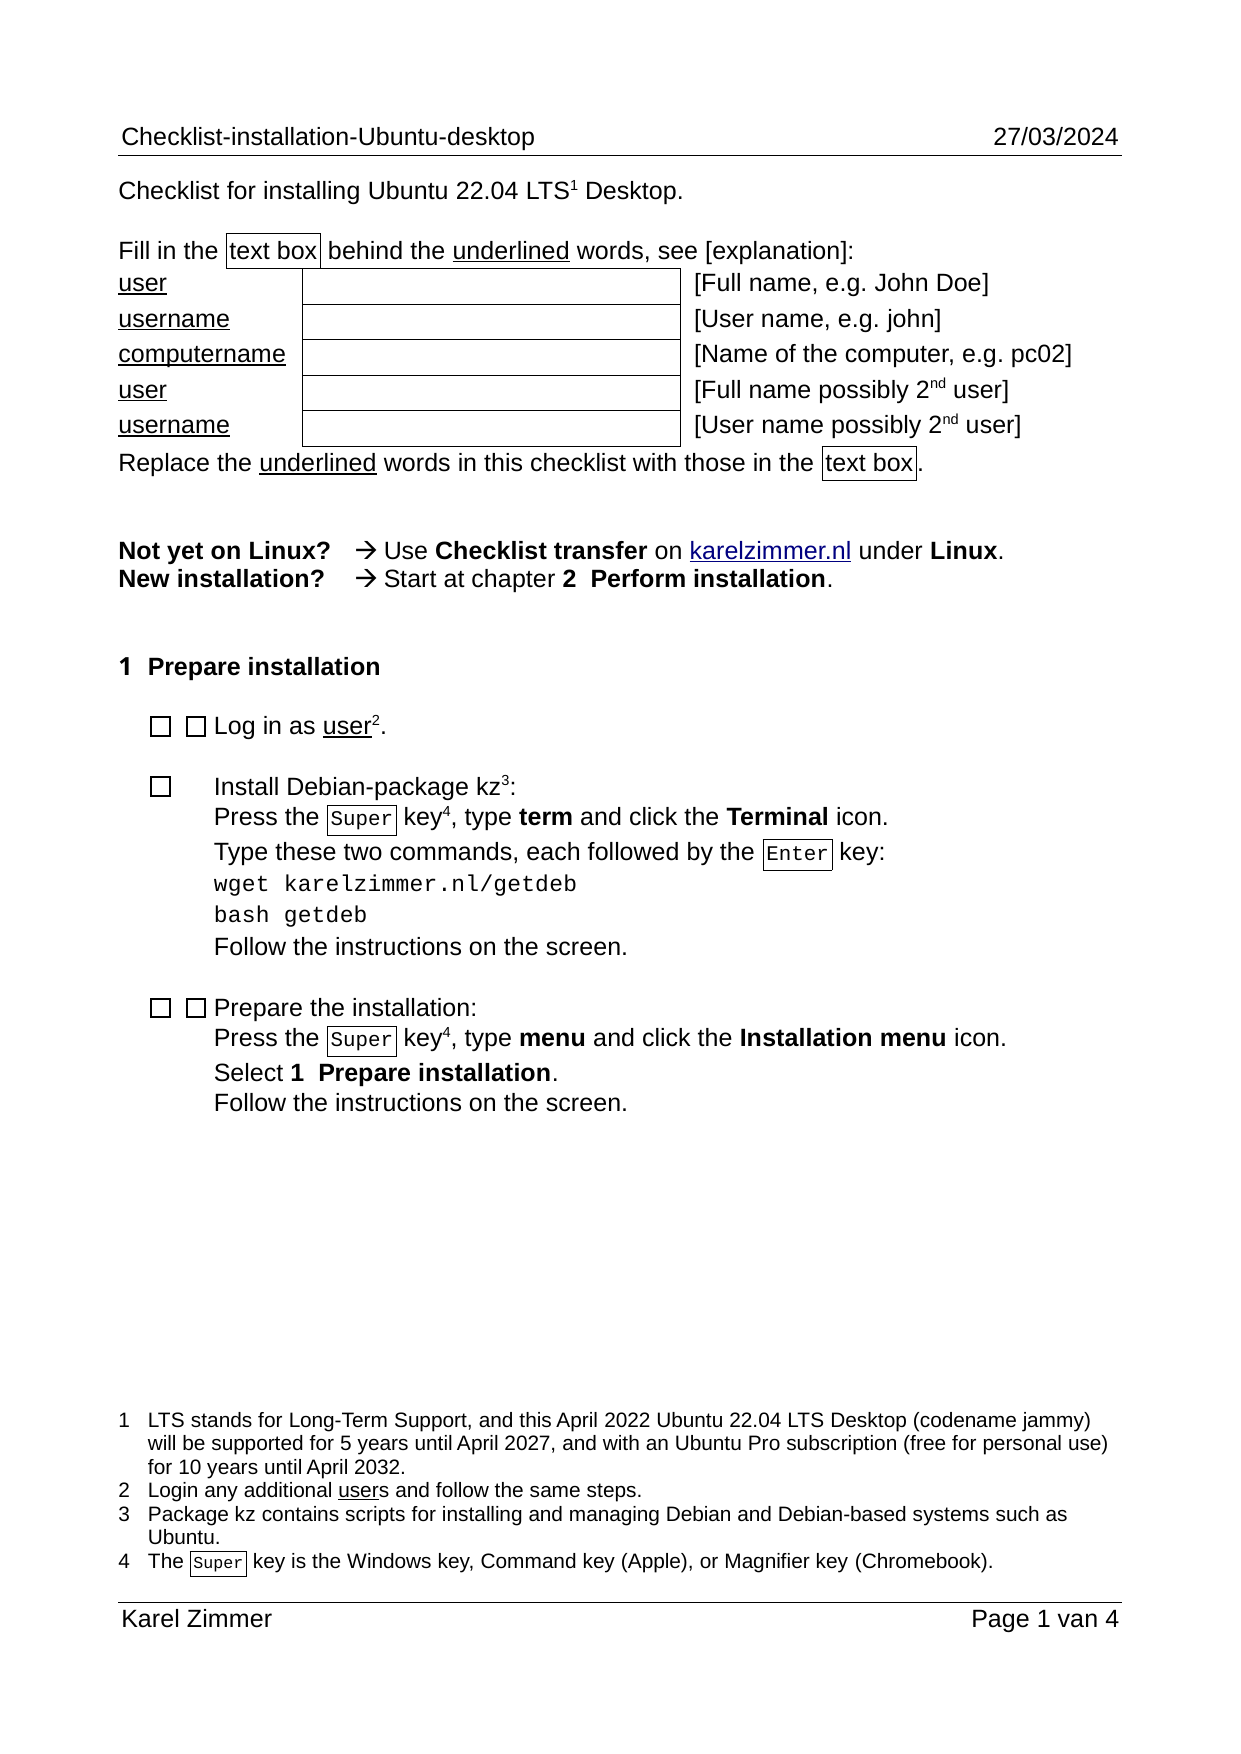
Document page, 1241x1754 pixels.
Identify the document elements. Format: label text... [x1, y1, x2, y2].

table_cell [118, 772, 142, 802]
table_cell Follow the instructions on the screen. [213, 932, 1122, 962]
table_cell [142, 802, 177, 837]
table_cell Follow the instructions on the screen. [213, 1088, 1122, 1118]
text LTS stands for Long-Term Support, and this April 2022 Ubuntu 22.04 LTS Desktop (codename jammy) will be supported for 5 years until April 2027, and with an Ubuntu Pro subscription (free for personal use) for 10 years until April 2032. [118, 1408, 1122, 1479]
text text box [227, 234, 320, 268]
table_cell [118, 963, 142, 993]
text . [917, 446, 1122, 481]
table_cell Type these two commands, each followed by the Enter key: [213, 837, 1122, 872]
text [Full name possibly 2nd user] [681, 375, 1122, 410]
text USER [118, 375, 302, 410]
table_header [177, 711, 213, 741]
table_cell [118, 993, 142, 1023]
table_cell [213, 963, 1122, 993]
table_cell [142, 1023, 177, 1058]
table_cell [177, 1023, 213, 1058]
table_header [142, 711, 177, 741]
table_cell wget karelzimmer.nl/getdeb [213, 872, 1122, 902]
table_cell bash getdeb [213, 902, 1122, 932]
table_cell [118, 1058, 142, 1088]
table_cell [142, 993, 177, 1023]
text USERName [118, 410, 302, 446]
table_cell [177, 963, 213, 993]
table_cell [142, 772, 177, 802]
table_cell [118, 872, 142, 902]
text Not yet on Linux?  Use Checklist transfer on karelzimmer.nl under Linux. [118, 537, 1122, 565]
table_cell [142, 741, 177, 772]
text text box [823, 447, 916, 480]
text COMPUTERNAme [118, 339, 302, 375]
table_cell [118, 902, 142, 932]
text behind the underlined words, see [explanation]: [321, 233, 1122, 268]
table_cell Press the Super key, type term and click the Terminal icon. [213, 802, 1122, 837]
table_cell [142, 872, 177, 902]
table_cell [142, 1058, 177, 1088]
table_cell Press the Super key4, type menu and click the Installation menu icon. [213, 1023, 1122, 1058]
table_cell [177, 1058, 213, 1088]
text user [118, 268, 302, 304]
table_cell [118, 741, 142, 772]
table_cell [118, 1088, 142, 1118]
table_cell Select 1 Prepare installation. [213, 1058, 1122, 1088]
table_cell [118, 932, 142, 962]
table_cell [177, 802, 213, 837]
table_cell [118, 1023, 142, 1058]
table_cell [177, 772, 213, 802]
table_cell Prepare the installation: [213, 993, 1122, 1023]
text [User name, e.g. john] [681, 304, 1122, 339]
table_cell [142, 932, 177, 962]
list Prepare installation [118, 649, 1122, 683]
table_cell [213, 741, 1122, 772]
table_header Log in as USER. [213, 711, 1122, 741]
table_cell [177, 741, 213, 772]
table_header [118, 711, 142, 741]
table_cell [142, 837, 177, 872]
table_cell [118, 837, 142, 872]
table_cell [177, 932, 213, 962]
table_cell [177, 993, 213, 1023]
table_cell [142, 963, 177, 993]
table_cell Install Debian-package kz: [213, 772, 1122, 802]
text New installation?  Start at chapter 2 Perform installation. [118, 565, 1122, 593]
table_cell [118, 802, 142, 837]
table_cell [142, 902, 177, 932]
table_cell [177, 902, 213, 932]
table_cell [177, 872, 213, 902]
text Replace the underlined words in this checklist with those in the [118, 446, 822, 481]
text [Name of the computer, e.g. pc02] [681, 339, 1122, 375]
table_cell [177, 1088, 213, 1118]
text [User name possibly 2nd user] [681, 410, 1122, 446]
text USERname [118, 304, 302, 339]
table_cell [142, 1088, 177, 1118]
text Checklist for installing Ubuntu 22.04 LTS Desktop. [118, 177, 1122, 205]
table_cell [177, 837, 213, 872]
text [Full name, e.g. John Doe] [681, 268, 1122, 304]
text Fill in the [118, 233, 226, 268]
